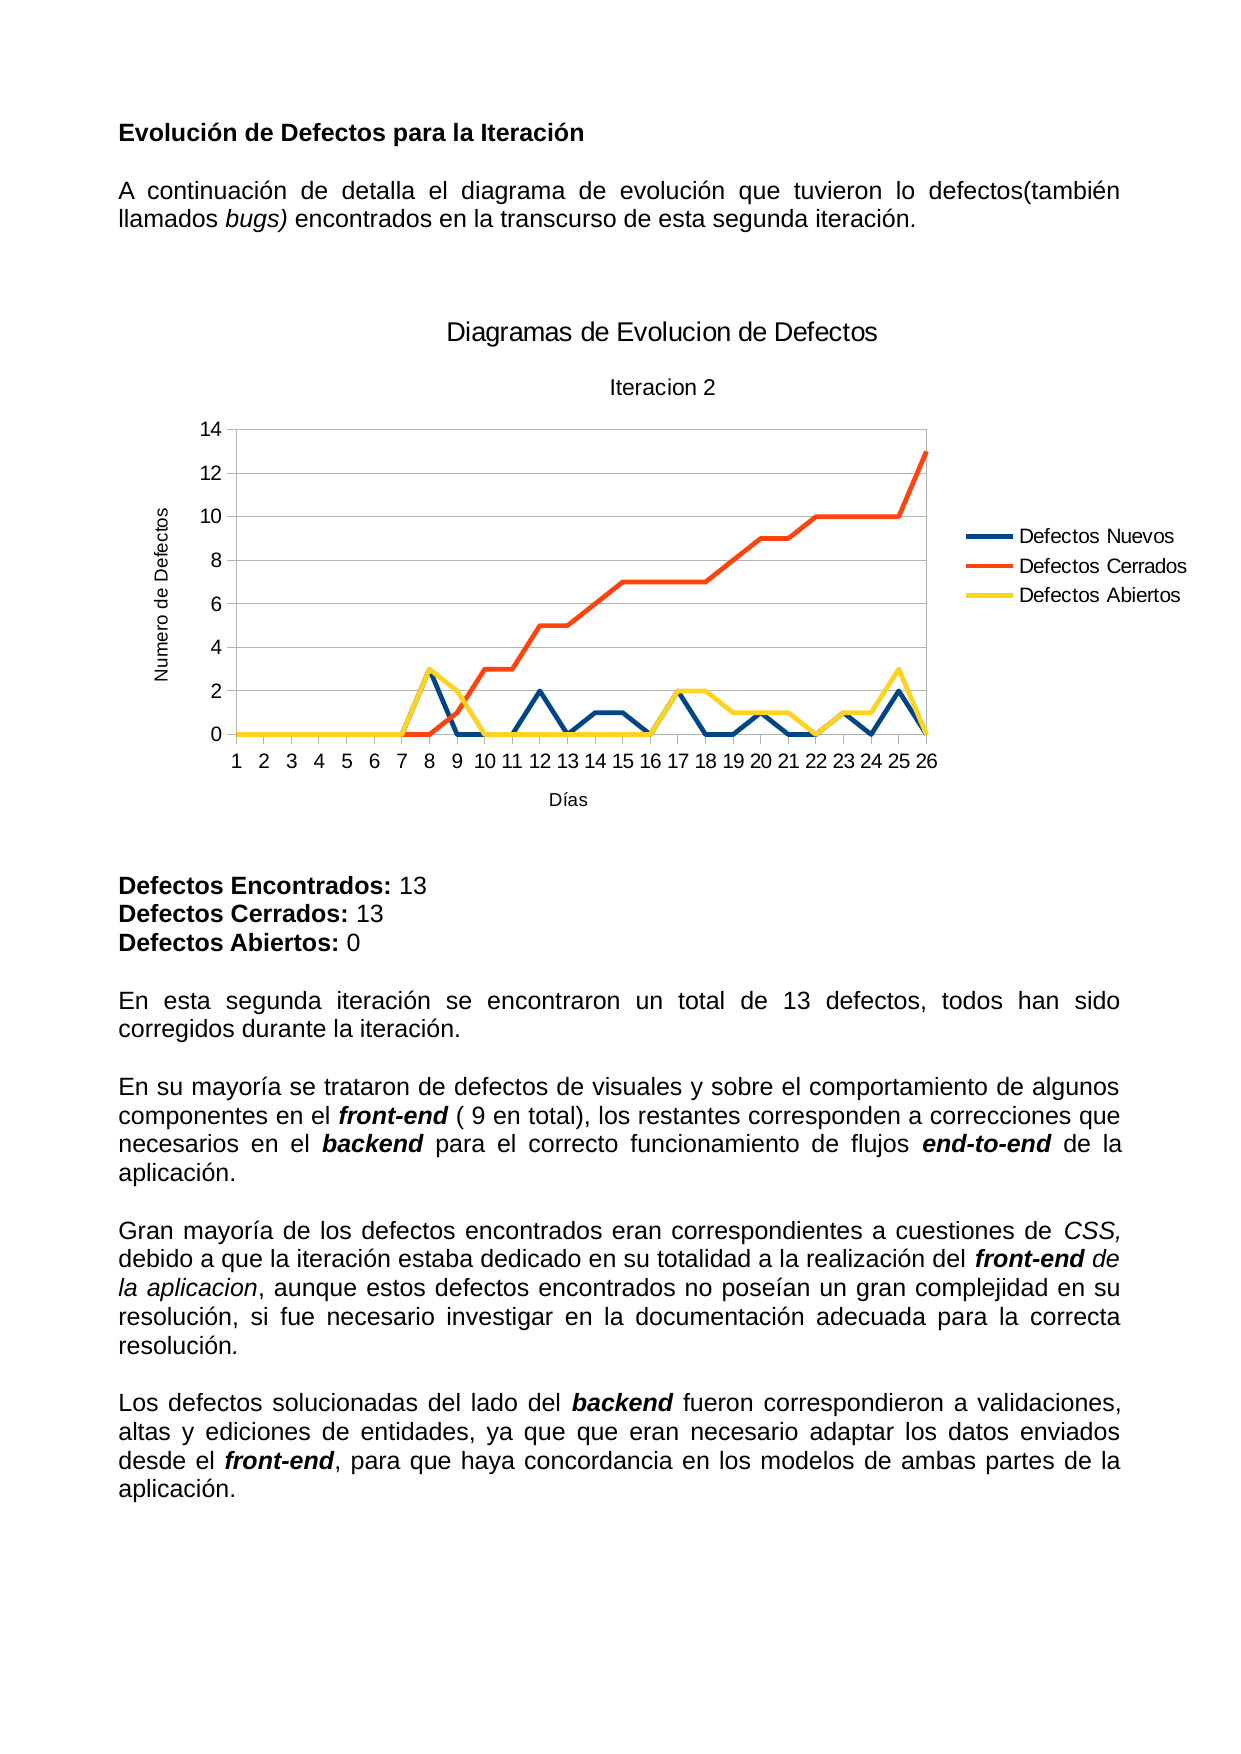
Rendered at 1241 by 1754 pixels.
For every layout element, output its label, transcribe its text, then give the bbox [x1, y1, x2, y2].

text A continuación de detalla el diagrama de evolución que tuvieron lo defectos(también llamados bugs) encontrados en la transcurso de esta segunda iteración. [118, 176, 1122, 233]
text Defectos Cerrados: 13 [118, 899, 1122, 928]
text Defectos Encontrados: 13 [118, 871, 1122, 899]
text En esta segunda iteración se encontraron un total de 13 defectos, todos han sido corregidos durante la iteración. [118, 986, 1122, 1043]
text Gran mayoría de los defectos encontrados eran correspondientes a cuestiones de CSS, debido a que la iteración estaba dedicado en su totalidad a la realización del front-end de la aplicacion, aunque estos defectos encontrados no poseían un gran complejidad en su resolución, si fue necesario investigar en la documentación adecuada para la correcta resolución. [118, 1216, 1122, 1359]
text Evolución de Defectos para la Iteración [118, 118, 1122, 147]
text En su mayoría se trataron de defectos de visuales y sobre el comportamiento de algunos componentes en el front-end ( 9 en total), los restantes corresponden a correcciones que necesarios en el backend para el correcto funcionamiento de flujos end-to-end de la aplicación. [118, 1072, 1122, 1187]
text Defectos Abiertos: 0 [118, 928, 1122, 957]
text Los defectos solucionadas del lado del backend fueron correspondieron a validaciones, altas y ediciones de entidades, ya que que eran necesario adaptar los datos enviados desde el front-end, para que haya concordancia en los modelos de ambas partes de la aplicación. [118, 1388, 1122, 1503]
